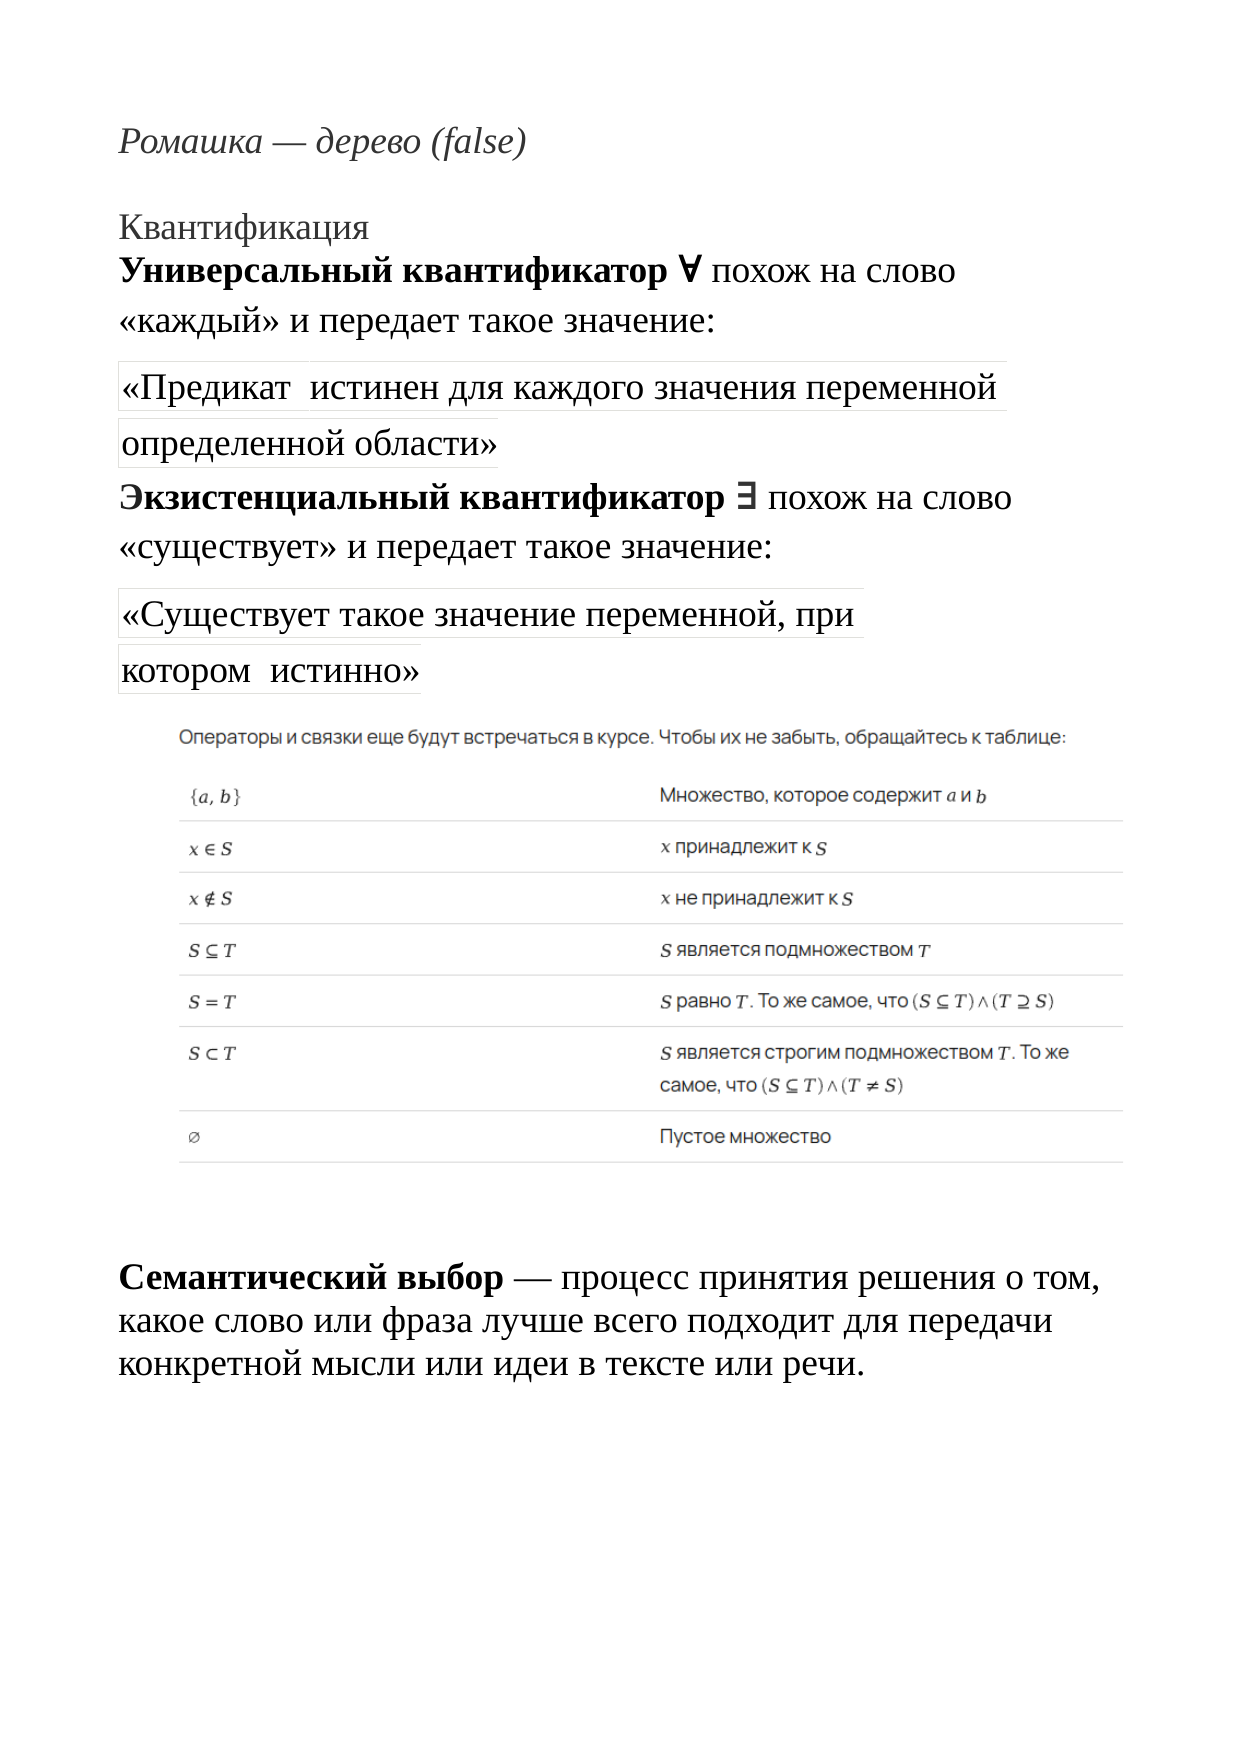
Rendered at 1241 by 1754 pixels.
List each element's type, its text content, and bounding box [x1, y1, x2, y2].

text Универсальный квантификатор ∀ похож на слово «каждый» и передает такое значение: [118, 247, 1122, 340]
text Семантический выбор — процесс принятия решения о том, какое слово или фраза лучше всего подходит для передачи конкретной мысли или идеи в тексте или речи. [118, 1254, 1122, 1384]
text «Предикат истинен для каждого значения переменной определенной области» [118, 361, 1122, 467]
text «Существует такое значение переменной, при котором истинно» [118, 588, 1122, 693]
picture [129, 700, 1134, 1212]
text Экзистенциальный квантификатор ∃ похож на слово «существует» и передает такое значение: [118, 474, 1122, 567]
text Квантификация [118, 204, 1122, 247]
text Ромашка — дерево (false) [118, 118, 1122, 161]
